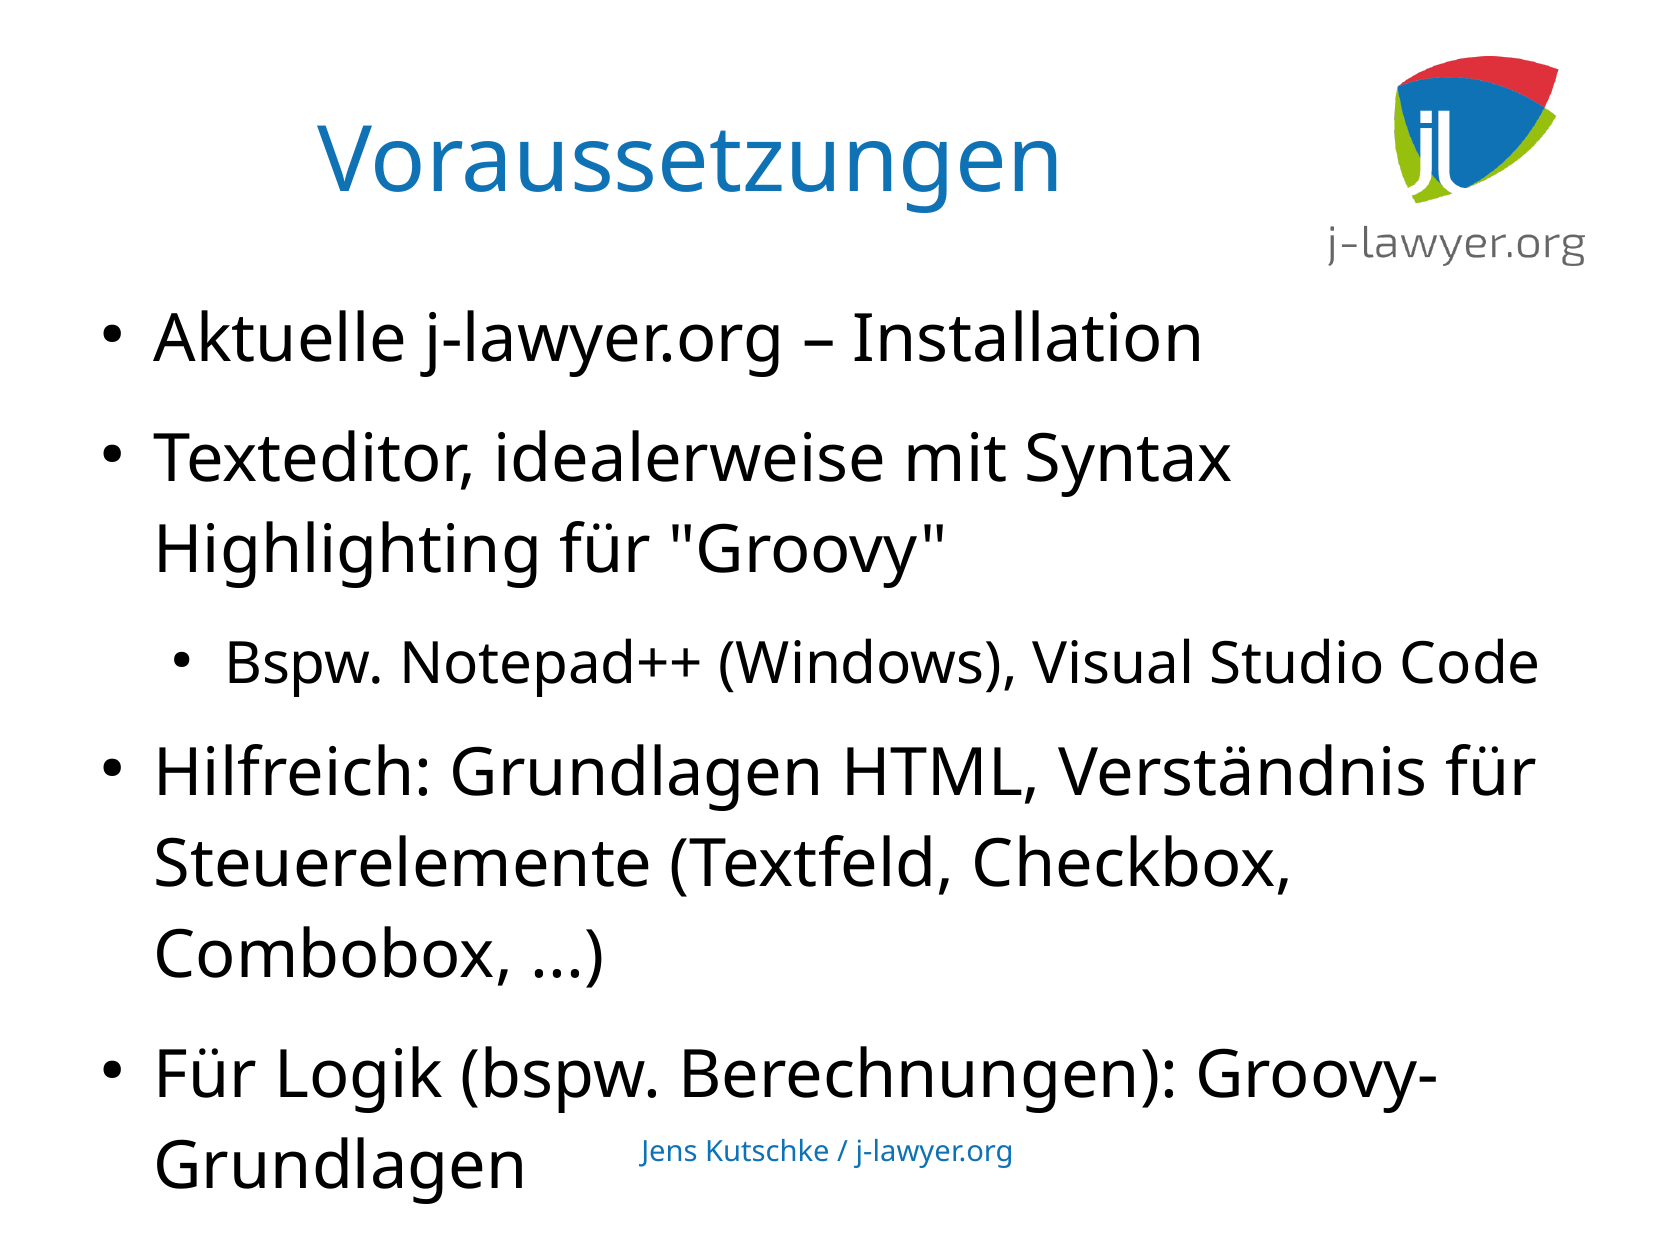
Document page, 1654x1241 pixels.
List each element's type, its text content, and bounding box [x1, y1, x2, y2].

list Aktuelle j-lawyer.org – Installation Texteditor, idealerweise mit Syntax Highlighting für "Groovy" Bspw. Notepad++ (Windows), Visual Studio Code Hilfreich: Grundlagen HTML, Verständnis für Steuerelemente (Textfeld, Checkbox, Combobox, ...) Für Logik (bspw. Berechnungen): Groovy-Grundlagen [82, 290, 1571, 1115]
title Voraussetzungen [82, 52, 1300, 260]
picture [1328, 56, 1585, 266]
